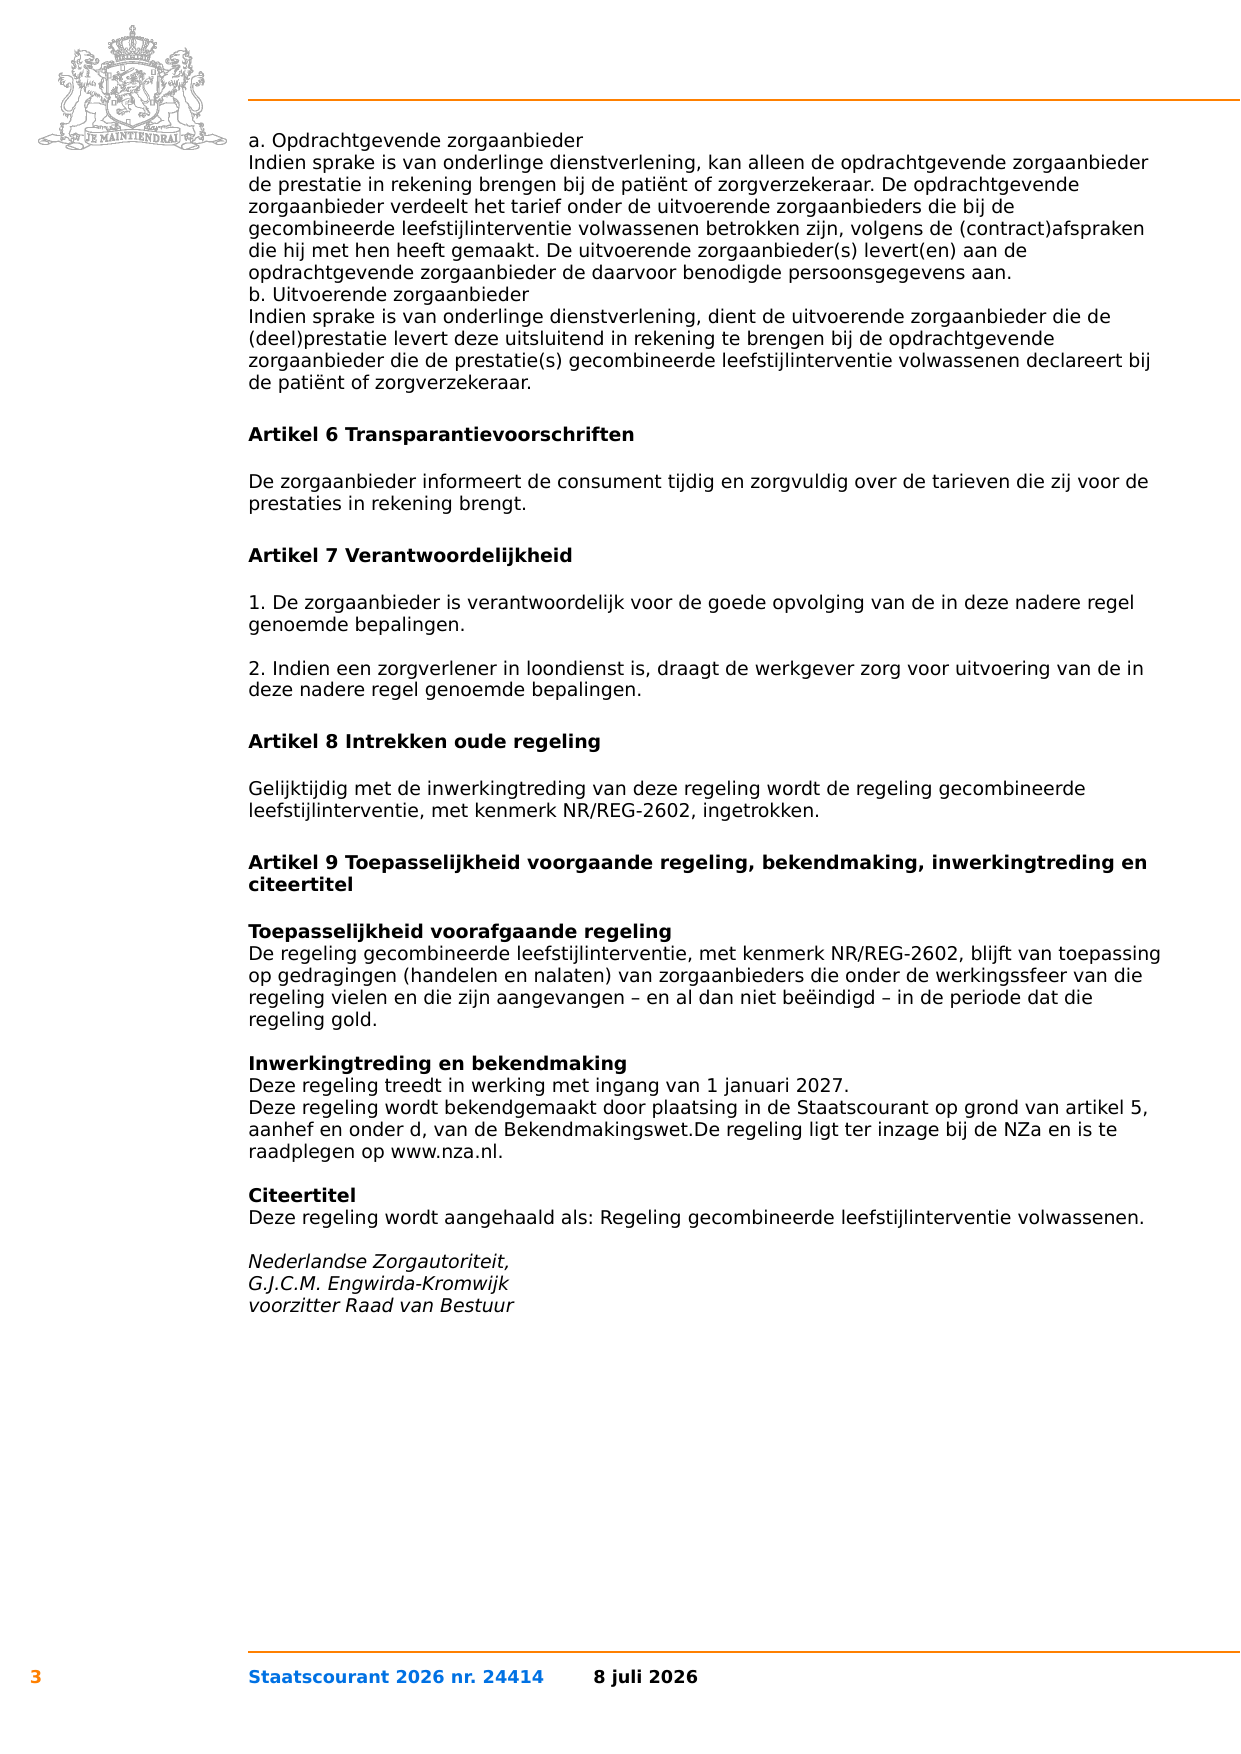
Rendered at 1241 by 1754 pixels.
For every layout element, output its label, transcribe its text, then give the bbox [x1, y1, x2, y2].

text a. Opdrachtgevende zorgaanbieder [248, 130, 1163, 152]
subtitle Artikel 7 Verantwoordelijkheid [248, 544, 1163, 567]
text Indien sprake is van onderlinge dienstverlening, kan alleen de opdrachtgevende zorgaanbieder de prestatie in rekening brengen bij de patiënt of zorgverzekeraar. De opdrachtgevende zorgaanbieder verdeelt het tarief onder de uitvoerende zorgaanbieders die bij de gecombineerde leefstijlinterventie volwassenen betrokken zijn, volgens de (contract)afspraken die hij met hen heeft gemaakt. De uitvoerende zorgaanbieder(s) levert(en) aan de opdrachtgevende zorgaanbieder de daarvoor benodigde persoonsgegevens aan. [248, 152, 1163, 284]
text De regeling gecombineerde leefstijlinterventie, met kenmerk NR/REG-2602, blijft van toepassing op gedragingen (handelen en nalaten) van zorgaanbieders die onder de werkingssfeer van die regeling vielen en die zijn aangevangen – en al dan niet beëindigd – in de periode dat die regeling gold. [248, 943, 1163, 1031]
picture [38, 25, 227, 150]
text De zorgaanbieder informeert de consument tijdig en zorgvuldig over de tarieven die zij voor de prestaties in rekening brengt. [248, 471, 1163, 514]
text 1. De zorgaanbieder is verantwoordelijk voor de goede opvolging van de in deze nadere regel genoemde bepalingen. [248, 592, 1163, 636]
subtitle Toepasselijkheid voorafgaande regeling [248, 921, 1163, 943]
text Nederlandse Zorgautoriteit, G.J.C.M. Engwirda-Kromwijk voorzitter Raad van Bestuur [248, 1251, 1163, 1317]
text b. Uitvoerende zorgaanbieder [248, 284, 1163, 306]
text Deze regeling treedt in werking met ingang van 1 januari 2027. [248, 1075, 1163, 1097]
subtitle Inwerkingtreding en bekendmaking [248, 1053, 1163, 1075]
text Gelijktijdig met de inwerkingtreding van deze regeling wordt de regeling gecombineerde leefstijlinterventie, met kenmerk NR/REG-2602, ingetrokken. [248, 778, 1163, 822]
subtitle Artikel 6 Transparantievoorschriften [248, 424, 1163, 446]
subtitle Citeertitel [248, 1185, 1163, 1207]
subtitle Artikel 8 Intrekken oude regeling [248, 731, 1163, 753]
text 2. Indien een zorgverlener in loondienst is, draagt de werkgever zorg voor uitvoering van de in deze nadere regel genoemde bepalingen. [248, 657, 1163, 701]
text Deze regeling wordt aangehaald als: Regeling gecombineerde leefstijlinterventie volwassenen. [248, 1207, 1163, 1229]
text Indien sprake is van onderlinge dienstverlening, dient de uitvoerende zorgaanbieder die de (deel)prestatie levert deze uitsluitend in rekening te brengen bij de opdrachtgevende zorgaanbieder die de prestatie(s) gecombineerde leefstijlinterventie volwassenen declareert bij de patiënt of zorgverzekeraar. [248, 306, 1163, 394]
subtitle Artikel 9 Toepasselijkheid voorgaande regeling, bekendmaking, inwerkingtreding en citeertitel [248, 852, 1163, 896]
text Deze regeling wordt bekendgemaakt door plaatsing in de Staatscourant op grond van artikel 5, aanhef en onder d, van de Bekendmakingswet.De regeling ligt ter inzage bij de NZa en is te raadplegen op www.nza.nl. [248, 1097, 1163, 1163]
